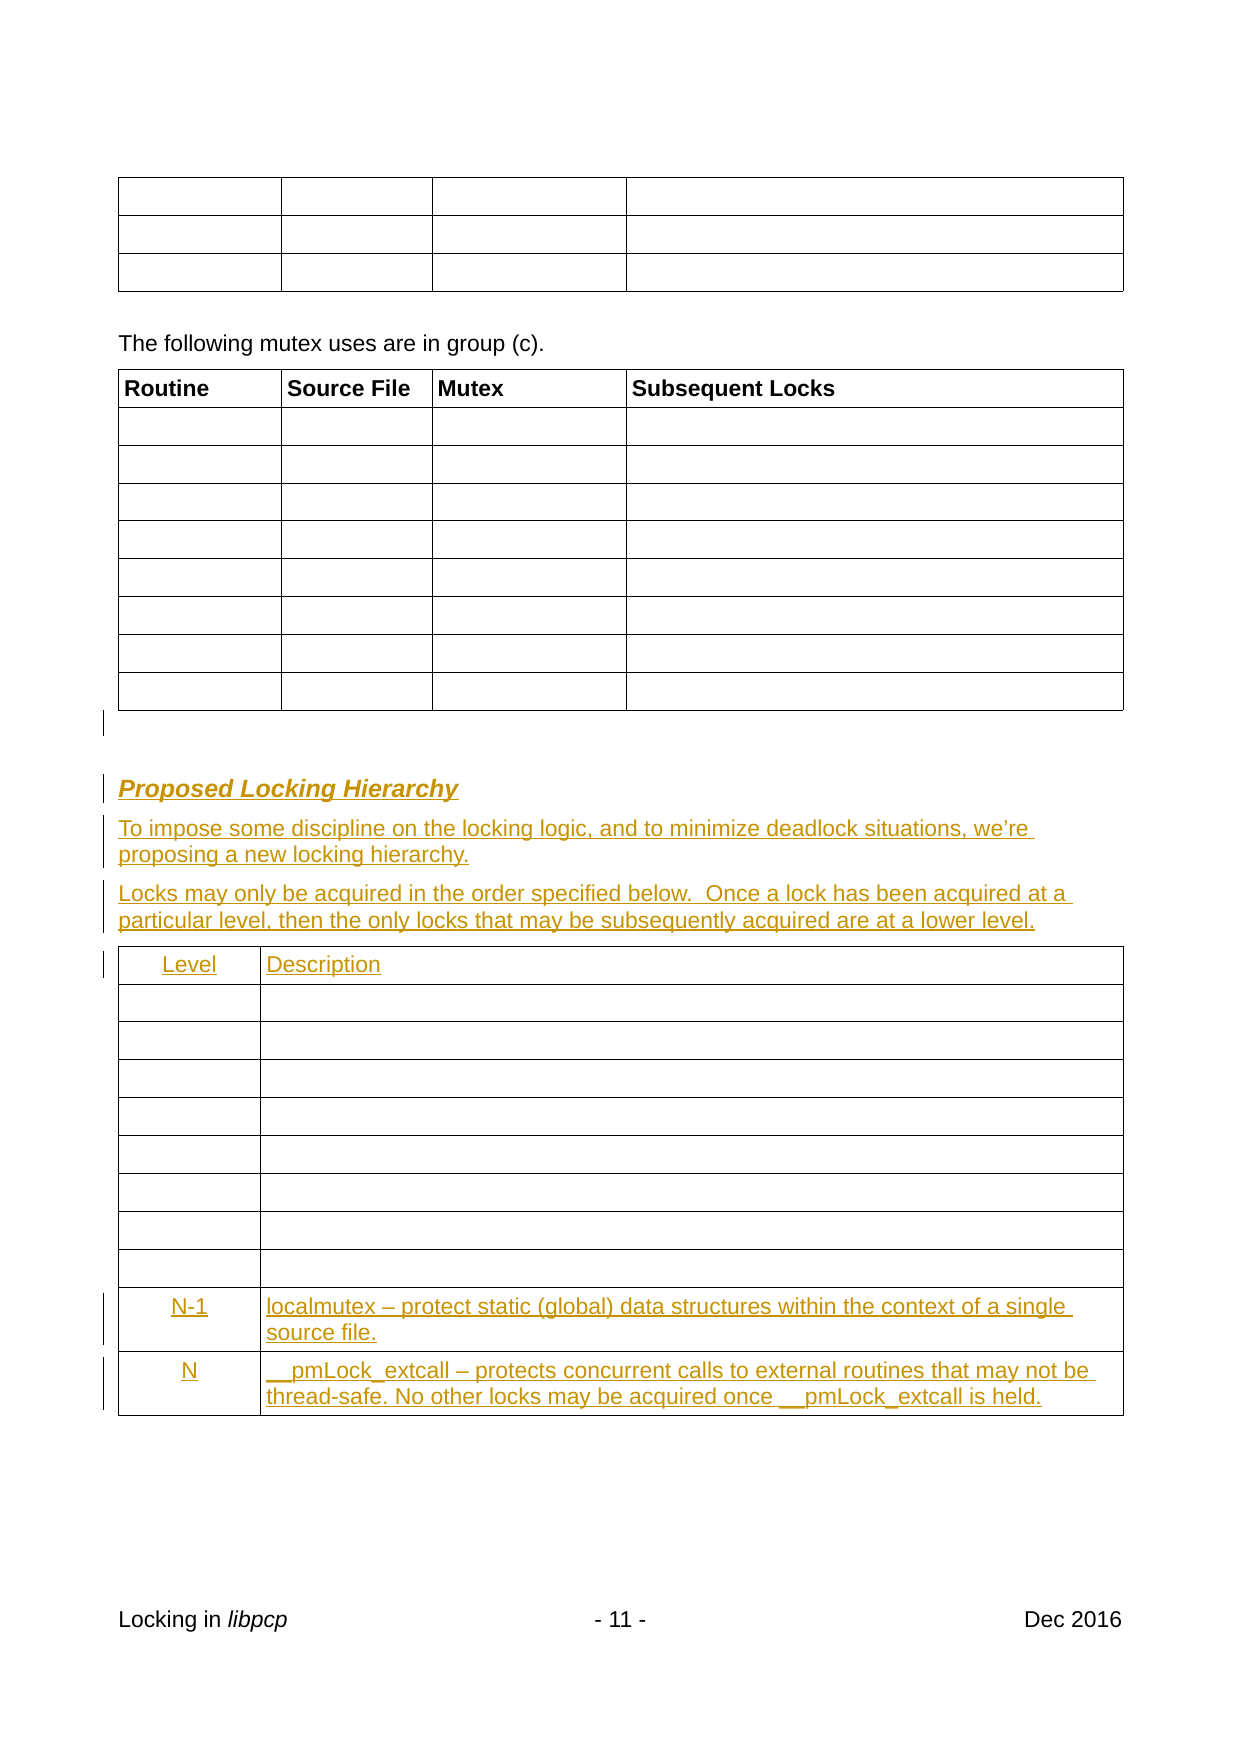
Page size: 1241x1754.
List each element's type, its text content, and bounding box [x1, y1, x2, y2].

table_cell N [119, 1352, 260, 1415]
subtitle Proposed Locking Hierarchy [118, 774, 1122, 803]
text Locks may only be acquired in the order specified below. Once a lock has been acquired at a particular level, then the only locks that may be subsequently acquired are at a lower level. [118, 880, 1122, 933]
table_cell [119, 597, 281, 634]
table_header Level [119, 947, 260, 983]
table_cell [119, 484, 281, 520]
table_cell [119, 446, 281, 482]
table_header Source File [282, 370, 432, 407]
table_cell [433, 484, 626, 520]
table_cell [261, 1022, 1123, 1059]
text The following mutex uses are in group (c). [118, 330, 1122, 356]
table_cell [282, 673, 432, 710]
table_cell [282, 408, 432, 444]
table_cell [261, 1098, 1123, 1135]
table_cell [282, 559, 432, 596]
table_cell [261, 1250, 1123, 1287]
table_cell [433, 521, 626, 558]
table_cell [627, 484, 1123, 520]
table_cell [261, 1136, 1123, 1173]
table_cell [627, 446, 1123, 482]
table_cell [627, 216, 1123, 253]
table_cell [119, 635, 281, 672]
table_cell [433, 635, 626, 672]
table_cell [119, 1022, 260, 1059]
table_cell [433, 408, 626, 444]
table_cell [433, 446, 626, 482]
table_cell [282, 446, 432, 482]
table_cell [119, 985, 260, 1021]
table_cell [433, 254, 626, 291]
table_cell [627, 635, 1123, 672]
table_header Mutex [433, 370, 626, 407]
table_cell [433, 559, 626, 596]
table_cell [433, 673, 626, 710]
table_header Routine [119, 370, 281, 407]
table_cell [627, 597, 1123, 634]
table_cell [627, 408, 1123, 444]
table_cell [282, 484, 432, 520]
table_cell [119, 1060, 260, 1097]
table_cell [433, 216, 626, 253]
table_cell [119, 1212, 260, 1249]
table_cell [261, 1060, 1123, 1097]
table_cell [282, 635, 432, 672]
table_header Subsequent Locks [627, 370, 1123, 407]
table_cell [119, 178, 281, 215]
table_cell [119, 216, 281, 253]
table_cell [627, 178, 1123, 215]
table_cell [119, 254, 281, 291]
table_cell [433, 178, 626, 215]
table_cell [261, 1212, 1123, 1249]
table_cell [119, 1250, 260, 1287]
table_header Description [261, 947, 1123, 983]
table_cell [119, 1174, 260, 1211]
table_cell [282, 216, 432, 253]
table_cell [282, 597, 432, 634]
table_cell localmutex – protect static (global) data structures within the context of a single source file. [261, 1288, 1123, 1351]
table_cell [119, 521, 281, 558]
table_cell [119, 673, 281, 710]
table_cell [282, 178, 432, 215]
table_cell [282, 521, 432, 558]
table_cell [119, 1136, 260, 1173]
table_cell [627, 521, 1123, 558]
table_cell [119, 408, 281, 444]
text To impose some discipline on the locking logic, and to minimize deadlock situations, we’re proposing a new locking hierarchy. [118, 815, 1122, 868]
table_cell [119, 1098, 260, 1135]
table_cell [261, 985, 1123, 1021]
table_cell __pmLock_extcall – protects concurrent calls to external routines that may not be thread-safe. No other locks may be acquired once __pmLock_extcall is held. [261, 1352, 1123, 1415]
table_cell [627, 559, 1123, 596]
table_cell [261, 1174, 1123, 1211]
table_cell [119, 559, 281, 596]
table_cell N-1 [119, 1288, 260, 1351]
table_cell [433, 597, 626, 634]
table_cell [282, 254, 432, 291]
table_cell [627, 673, 1123, 710]
table_cell [627, 254, 1123, 291]
